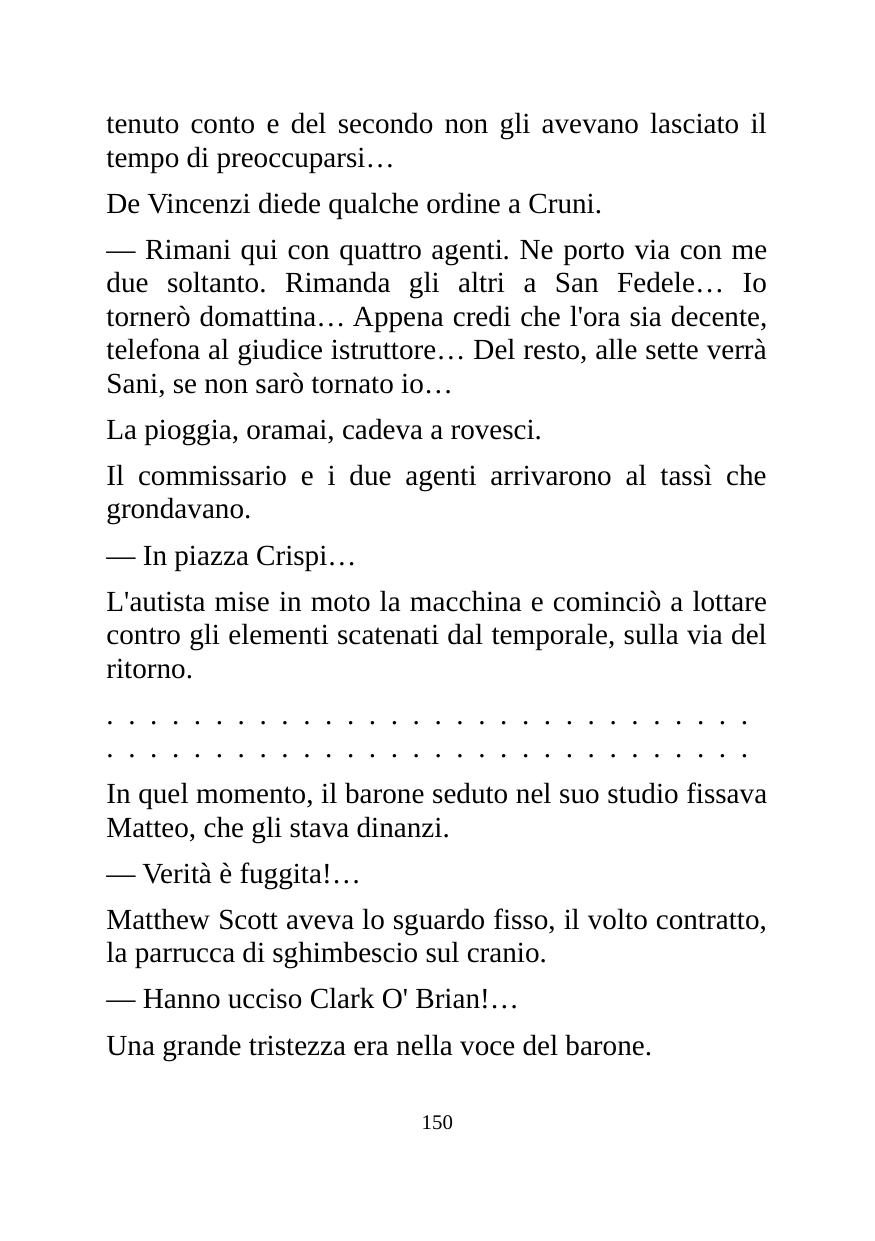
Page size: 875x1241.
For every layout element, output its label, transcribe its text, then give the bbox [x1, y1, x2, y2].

text tenuto conto e del secondo non gli avevano lasciato il tempo di preoccuparsi… [106, 106, 768, 173]
text In quel momento, il barone seduto nel suo studio fissava Matteo, che gli stava dinanzi. [106, 776, 768, 843]
text . . . . . . . . . . . . . . . . . . . . . . . . . . . . . . . . . . . . . . . . . . . . . . . . . . . . . . . . . . . . [106, 697, 768, 764]
text Il commissario e i due agenti arrivarono al tassì che grondavano. [106, 458, 768, 525]
text — Verità è fuggita!… [106, 856, 768, 889]
text — Hanno ucciso Clark O' Brian!… [106, 982, 768, 1015]
text De Vincenzi diede qualche ordine a Cruni. [106, 186, 768, 219]
text L'autista mise in moto la macchina e cominciò a lottare contro gli elementi scatenati dal temporale, sulla via del ritorno. [106, 584, 768, 684]
text La pioggia, oramai, cadeva a rovesci. [106, 412, 768, 446]
text Una grande tristezza era nella voce del barone. [106, 1028, 768, 1061]
text Matthew Scott aveva lo sguardo fisso, il volto contratto, la parrucca di sghimbescio sul cranio. [106, 902, 768, 969]
text — In piazza Crispi… [106, 538, 768, 571]
text — Rimani qui con quattro agenti. Ne porto via con me due soltanto. Rimanda gli altri a San Fedele… Io tornerò domattina… Appena credi che l'ora sia decente, telefona al giudice istruttore… Del resto, alle sette verrà Sani, se non sarò tornato io… [106, 232, 768, 399]
